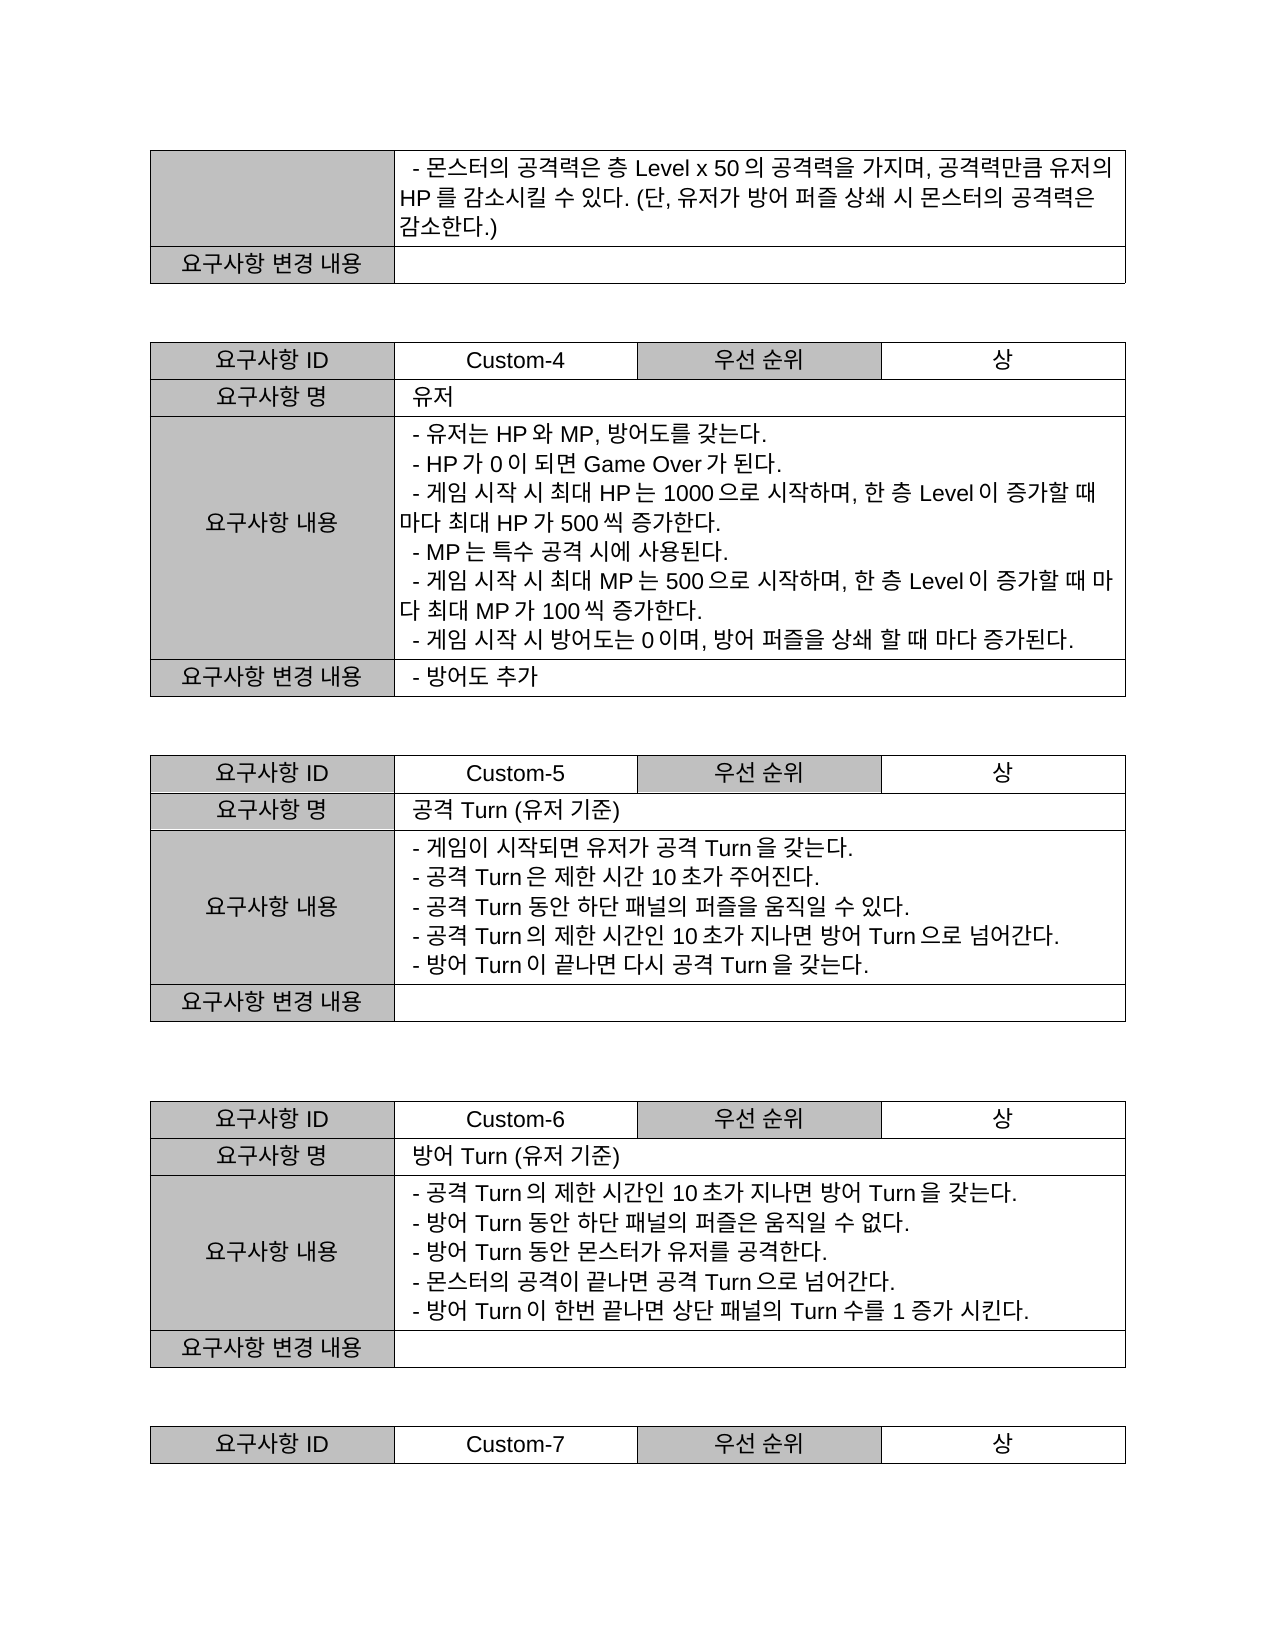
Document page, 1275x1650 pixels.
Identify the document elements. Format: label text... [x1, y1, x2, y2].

table_cell - 몬스터의 공격력은 층 Level x 50의 공격력을 가지며, 공격력만큼 유저의 HP를 감소시킬 수 있다. (단, 유저가 방어 퍼즐 상쇄 시 몬스터의 공격력은 감소한다.) [395, 151, 1125, 246]
table_cell 요구사항 변경 내용 [151, 1331, 394, 1367]
table_header 우선 순위 [638, 1102, 881, 1138]
table_cell 요구사항 변경 내용 [151, 660, 394, 696]
table_cell 요구사항 내용 [151, 1176, 394, 1330]
table_header 우선 순위 [638, 1427, 881, 1463]
table_cell 유저 [395, 380, 1125, 416]
table_cell [395, 247, 1125, 283]
table_header 요구사항 ID [151, 343, 394, 379]
table_cell [395, 1331, 1125, 1367]
table_header 우선 순위 [638, 343, 881, 379]
table_header Custom-6 [395, 1102, 637, 1138]
table_cell 요구사항 변경 내용 [151, 985, 394, 1021]
table_cell - 방어도 추가 [395, 660, 1125, 696]
table_header 요구사항 ID [151, 1427, 394, 1463]
table_cell 요구사항 명 [151, 380, 394, 416]
table_cell 요구사항 내용 [151, 831, 394, 984]
table_cell - 게임이 시작되면 유저가 공격 Turn을 갖는다. - 공격 Turn은 제한 시간 10초가 주어진다. - 공격 Turn 동안 하단 패널의 퍼즐을 움직일 수 있다. - 공격 Turn의 제한 시간인 10초가 지나면 방어 Turn으로 넘어간다. - 방어 Turn이 끝나면 다시 공격 Turn을 갖는다. [395, 831, 1125, 984]
table_header 상 [882, 1102, 1125, 1138]
table_cell - 공격 Turn의 제한 시간인 10초가 지나면 방어 Turn을 갖는다. - 방어 Turn 동안 하단 패널의 퍼즐은 움직일 수 없다. - 방어 Turn 동안 몬스터가 유저를 공격한다. - 몬스터의 공격이 끝나면 공격 Turn으로 넘어간다. - 방어 Turn이 한번 끝나면 상단 패널의 Turn 수를 1 증가 시킨다. [395, 1176, 1125, 1330]
table_header 요구사항 ID [151, 756, 394, 792]
table_header 우선 순위 [638, 756, 881, 792]
table_cell 공격 Turn (유저 기준) [395, 794, 1125, 829]
table_header 상 [882, 756, 1125, 792]
table_cell [395, 985, 1125, 1021]
table_header 요구사항 ID [151, 1102, 394, 1138]
table_cell - 유저는 HP와 MP, 방어도를 갖는다. - HP가 0이 되면 Game Over가 된다. - 게임 시작 시 최대 HP는 1000으로 시작하며, 한 층 Level이 증가할 때 마다 최대 HP가 500씩 증가한다. - MP는 특수 공격 시에 사용된다. - 게임 시작 시 최대 MP는 500으로 시작하며, 한 층 Level이 증가할 때 마다 최대 MP가 100씩 증가한다. - 게임 시작 시 방어도는 0이며, 방어 퍼즐을 상쇄 할 때 마다 증가된다. [395, 417, 1125, 659]
table_cell [151, 151, 394, 246]
table_header Custom-5 [395, 756, 637, 792]
table_header Custom-7 [395, 1427, 637, 1463]
table_cell 요구사항 명 [151, 1139, 394, 1175]
table_cell 요구사항 변경 내용 [151, 247, 394, 283]
table_cell 요구사항 내용 [151, 417, 394, 659]
table_header 상 [882, 343, 1125, 379]
table_cell 요구사항 명 [151, 794, 394, 829]
table_header 상 [882, 1427, 1125, 1463]
table_cell 방어 Turn (유저 기준) [395, 1139, 1125, 1175]
table_header Custom-4 [395, 343, 637, 379]
